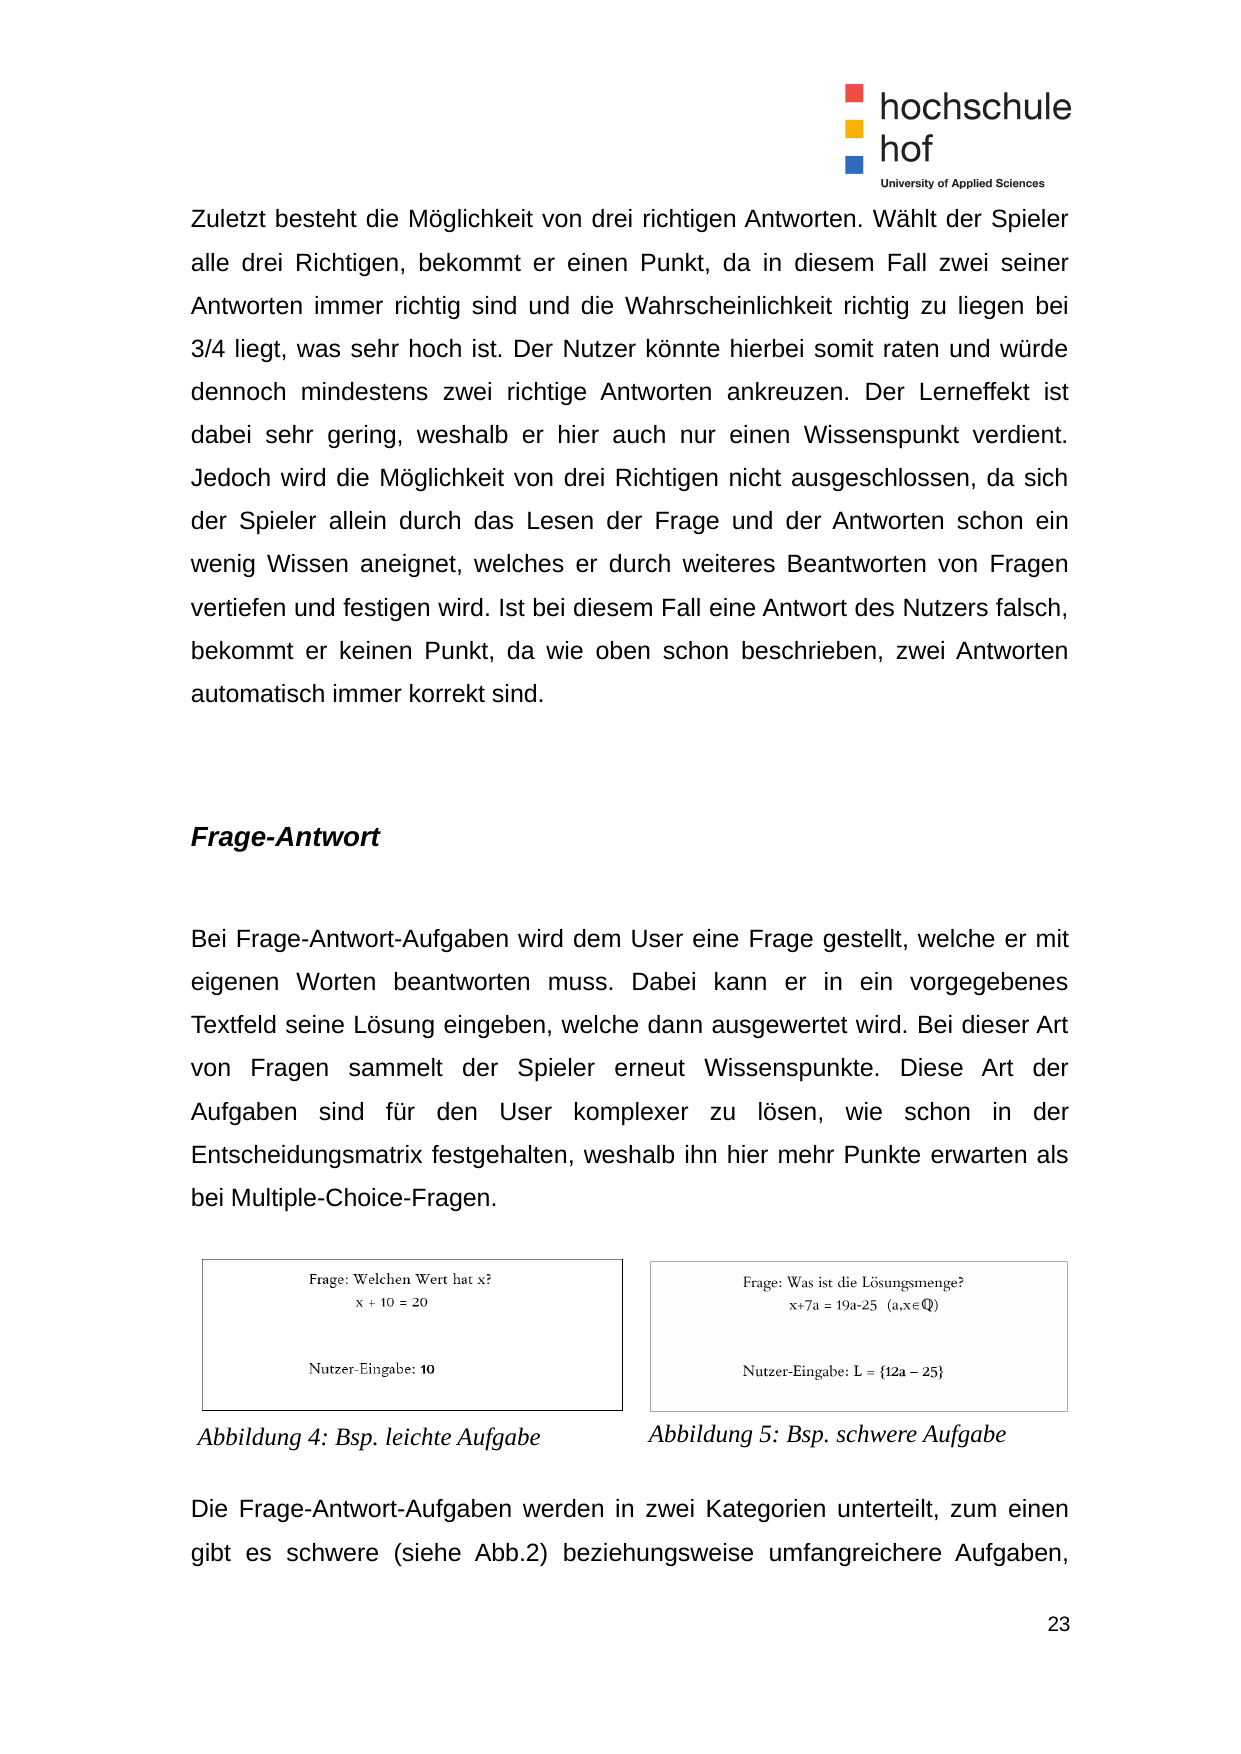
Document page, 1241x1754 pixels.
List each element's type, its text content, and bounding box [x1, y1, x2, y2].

picture [648, 1259, 1070, 1414]
text Die Frage-Antwort-Aufgaben werden in zwei Kategorien unterteilt, zum einen gibt es schwere (siehe Abb.2) beziehungsweise umfangreichere Aufgaben, [191, 1494, 1070, 1566]
text Zuletzt besteht die Möglichkeit von drei richtigen Antworten. Wählt der Spieler alle drei Richtigen, bekommt er einen Punkt, da in diesem Fall zwei seiner Antworten immer richtig sind und die Wahrscheinlichkeit richtig zu liegen bei 3/4 liegt, was sehr hoch ist. Der Nutzer könnte hierbei somit raten und würde dennoch mindestens zwei richtige Antworten ankreuzen. Der Lerneffekt ist dabei sehr gering, weshalb er hier auch nur einen Wissenspunkt verdient. Jedoch wird die Möglichkeit von drei Richtigen nicht ausgeschlossen, da sich der Spieler allein durch das Lesen der Frage und der Antworten schon ein wenig Wissen aneignet, welches er durch weiteres Beantworten von Fragen vertiefen und festigen wird. Ist bei diesem Fall eine Antwort des Nutzers falsch, bekommt er keinen Punkt, da wie oben schon beschrieben, zwei Antworten automatisch immer korrekt sind. [191, 204, 1070, 707]
text Abbildung 4: Bsp. leichte Aufgabe [197, 1417, 629, 1451]
text Bei Frage-Antwort-Aufgaben wird dem User eine Frage gestellt, welche er mit eigenen Worten beantworten muss. Dabei kann er in ein vorgegebenes Textfeld seine Lösung eingeben, welche dann ausgewertet wird. Bei dieser Art von Fragen sammelt der Spieler erneut Wissenspunkte. Diese Art der Aufgaben sind für den User komplexer zu lösen, wie schon in der Entscheidungsmatrix festgehalten, weshalb ihn hier mehr Punkte erwarten als bei Multiple-Choice-Fragen. [191, 924, 1070, 1212]
subtitle Frage-Antwort [191, 821, 1070, 852]
picture [845, 84, 1071, 189]
picture [197, 1252, 629, 1417]
text Abbildung 5: Bsp. schwere Aufgabe [649, 1414, 1069, 1448]
